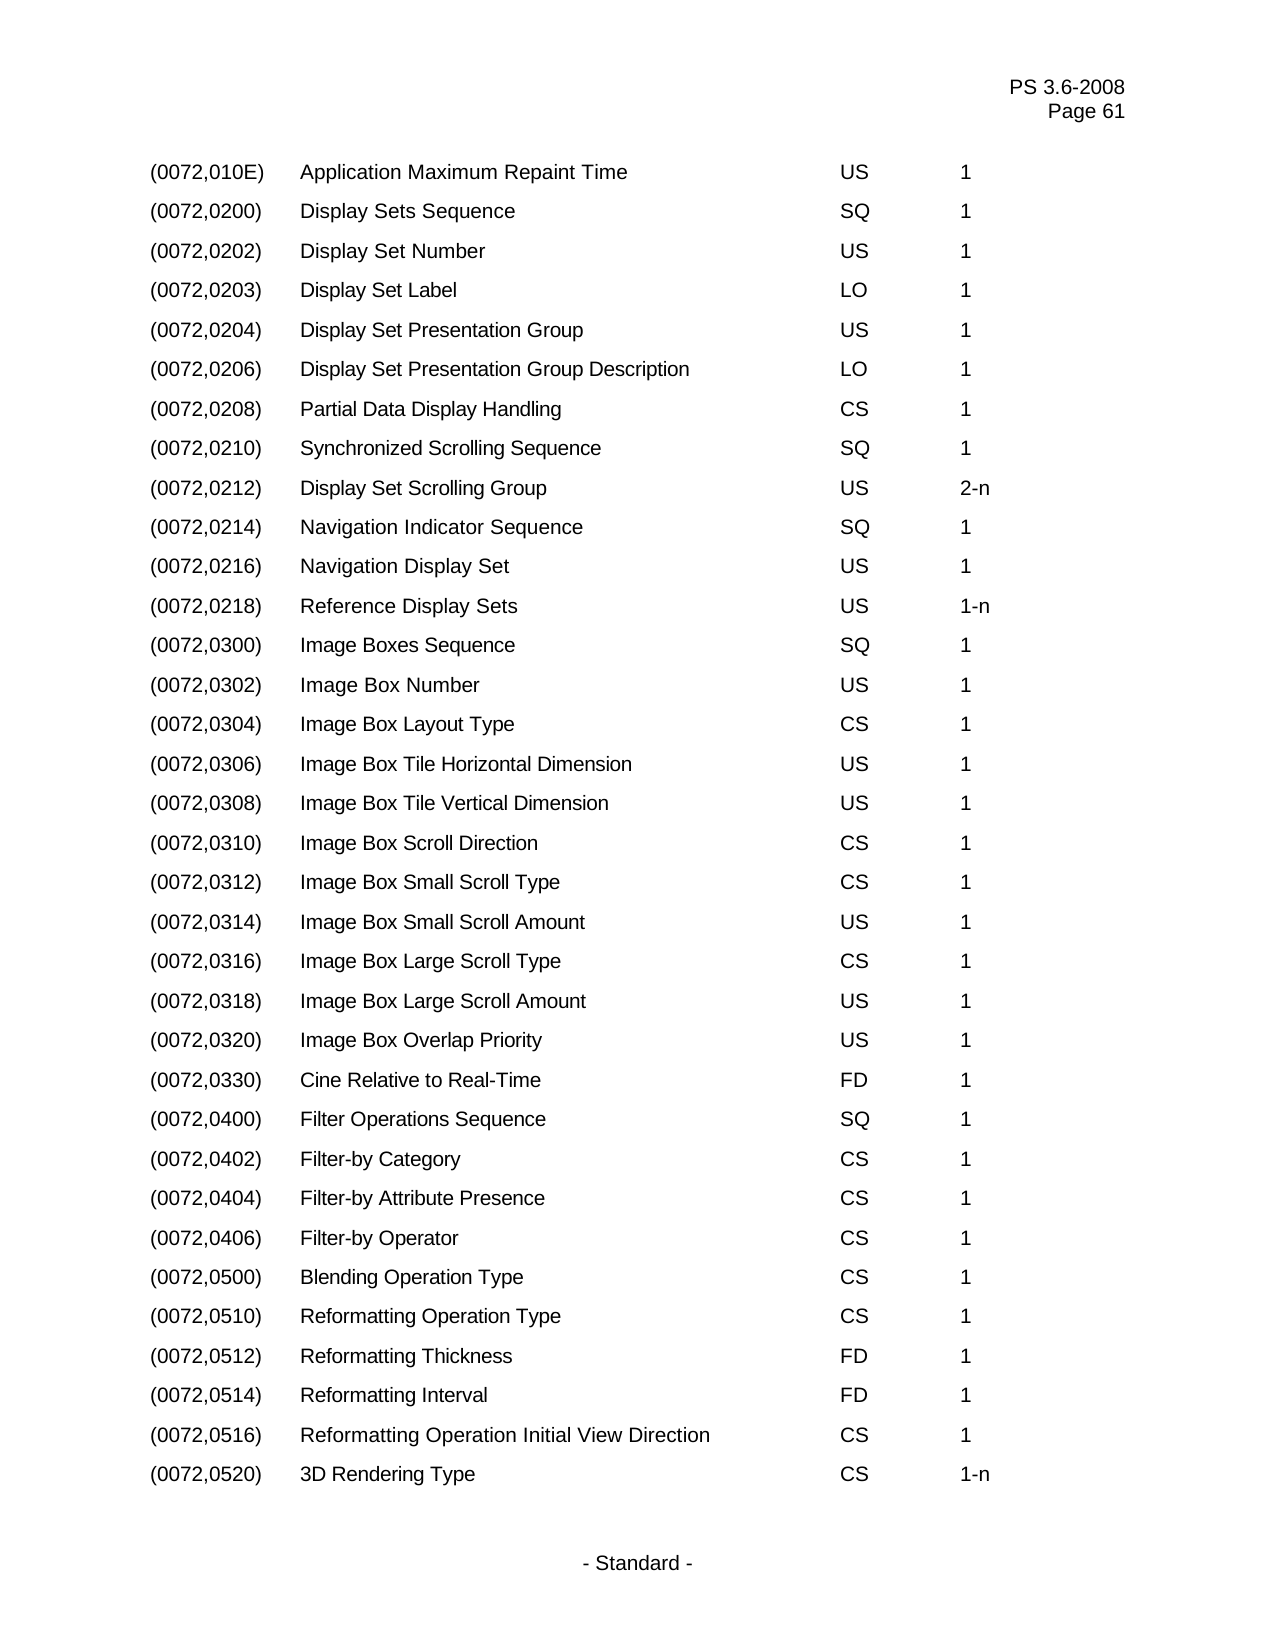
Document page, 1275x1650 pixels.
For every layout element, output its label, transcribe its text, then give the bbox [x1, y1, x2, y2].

table_cell (0072,0400) [143, 1098, 293, 1137]
table_cell (0072,0203) [143, 269, 293, 308]
table_cell US [833, 545, 953, 584]
table_cell [1016, 269, 1166, 308]
table_cell (0072,0310) [143, 821, 293, 861]
table_cell [1016, 1058, 1166, 1097]
table_cell 1 [953, 505, 1016, 545]
table_cell (0072,0516) [143, 1413, 293, 1453]
table_cell FD [833, 1058, 953, 1097]
table_cell [1016, 624, 1166, 663]
table_cell Display Set Scrolling Group [293, 466, 833, 505]
table_cell 1 [953, 1295, 1016, 1334]
table_cell 1 [953, 308, 1016, 347]
table_cell (0072,0510) [143, 1295, 293, 1334]
table_cell (0072,0204) [143, 308, 293, 347]
table_cell 1 [953, 900, 1016, 939]
table_cell Navigation Indicator Sequence [293, 505, 833, 545]
table_cell Image Box Large Scroll Amount [293, 979, 833, 1018]
table_cell [1016, 387, 1166, 426]
table_cell 1-n [953, 584, 1016, 624]
table_cell 1-n [953, 1453, 1016, 1492]
table_cell CS [833, 1413, 953, 1453]
table_cell 1 [953, 624, 1016, 663]
table_cell Image Box Small Scroll Amount [293, 900, 833, 939]
table_cell Image Box Small Scroll Type [293, 861, 833, 900]
table_cell CS [833, 1453, 953, 1492]
table_cell (0072,0302) [143, 663, 293, 703]
table_cell (0072,0306) [143, 742, 293, 782]
table_cell [1016, 426, 1166, 466]
table_cell [1016, 742, 1166, 782]
table_cell [1016, 1176, 1166, 1216]
table_cell 1 [953, 1176, 1016, 1216]
table_cell Image Box Large Scroll Type [293, 940, 833, 979]
table_cell 1 [953, 1334, 1016, 1374]
table_cell (0072,0402) [143, 1137, 293, 1176]
table_cell US [833, 1019, 953, 1058]
table_cell [1016, 505, 1166, 545]
table_cell US [833, 584, 953, 624]
table_cell 1 [953, 387, 1016, 426]
table_cell [1016, 1374, 1166, 1413]
table_cell [1016, 900, 1166, 939]
table_cell 1 [953, 1137, 1016, 1176]
table_cell Image Boxes Sequence [293, 624, 833, 663]
table_cell 1 [953, 663, 1016, 703]
table_cell 1 [953, 1019, 1016, 1058]
table_cell SQ [833, 624, 953, 663]
table_cell CS [833, 1255, 953, 1295]
table_cell US [833, 782, 953, 821]
table_cell (0072,0216) [143, 545, 293, 584]
table_cell (0072,0308) [143, 782, 293, 821]
table_cell US [833, 466, 953, 505]
table_cell CS [833, 821, 953, 861]
table_cell [1016, 1098, 1166, 1137]
table_cell [1016, 1334, 1166, 1374]
table_cell Image Box Tile Horizontal Dimension [293, 742, 833, 782]
table_cell FD [833, 1334, 953, 1374]
table_cell Image Box Scroll Direction [293, 821, 833, 861]
table_cell 1 [953, 1098, 1016, 1137]
table_cell (0072,0202) [143, 229, 293, 268]
table_cell 1 [953, 545, 1016, 584]
table_cell (0072,0214) [143, 505, 293, 545]
table_cell US [833, 742, 953, 782]
table_cell 1 [953, 703, 1016, 742]
table_cell US [833, 900, 953, 939]
table_cell SQ [833, 505, 953, 545]
table_cell (0072,0200) [143, 190, 293, 229]
table_cell [1016, 1413, 1166, 1453]
table_cell 1 [953, 979, 1016, 1018]
table_cell (0072,0218) [143, 584, 293, 624]
table_cell Reference Display Sets [293, 584, 833, 624]
table_cell 3D Rendering Type [293, 1453, 833, 1492]
table_cell [1016, 545, 1166, 584]
table_cell 1 [953, 821, 1016, 861]
table_cell Filter-by Operator [293, 1216, 833, 1255]
table_cell Image Box Overlap Priority [293, 1019, 833, 1058]
table_cell (0072,0320) [143, 1019, 293, 1058]
table_cell [1016, 348, 1166, 387]
table_cell CS [833, 1137, 953, 1176]
table_cell CS [833, 1176, 953, 1216]
table_cell Display Set Number [293, 229, 833, 268]
table_cell Navigation Display Set [293, 545, 833, 584]
table_cell [1016, 782, 1166, 821]
table_cell (0072,0514) [143, 1374, 293, 1413]
table_cell Filter-by Category [293, 1137, 833, 1176]
table_cell Display Set Presentation Group Description [293, 348, 833, 387]
table_cell [1016, 979, 1166, 1018]
table_cell [1016, 1255, 1166, 1295]
table_cell CS [833, 387, 953, 426]
table_cell [1016, 861, 1166, 900]
table_cell [1016, 1216, 1166, 1255]
table_cell (0072,0312) [143, 861, 293, 900]
table_cell [1016, 1137, 1166, 1176]
table_cell 1 [953, 861, 1016, 900]
table_cell (0072,0206) [143, 348, 293, 387]
table_cell Image Box Tile Vertical Dimension [293, 782, 833, 821]
table_cell [1016, 663, 1166, 703]
table_cell [1016, 1019, 1166, 1058]
table_cell (0072,0512) [143, 1334, 293, 1374]
table_cell 1 [953, 940, 1016, 979]
table_cell Reformatting Operation Initial View Direction [293, 1413, 833, 1453]
table_cell [1016, 703, 1166, 742]
table_cell [1016, 1453, 1166, 1492]
table_cell CS [833, 703, 953, 742]
table_cell (0072,0520) [143, 1453, 293, 1492]
table_cell Display Set Presentation Group [293, 308, 833, 347]
table_cell 1 [953, 229, 1016, 268]
table_cell 1 [953, 1255, 1016, 1295]
table_cell SQ [833, 190, 953, 229]
table_cell (0072,0300) [143, 624, 293, 663]
table_cell [1016, 1295, 1166, 1334]
table_cell Partial Data Display Handling [293, 387, 833, 426]
table_cell 1 [953, 348, 1016, 387]
table_cell (0072,0404) [143, 1176, 293, 1216]
table_cell (0072,0316) [143, 940, 293, 979]
table_cell 1 [953, 782, 1016, 821]
table_cell (0072,010E) [143, 150, 293, 189]
table_cell [1016, 466, 1166, 505]
table_cell Blending Operation Type [293, 1255, 833, 1295]
table_cell LO [833, 348, 953, 387]
table_cell CS [833, 861, 953, 900]
table_cell (0072,0406) [143, 1216, 293, 1255]
table_cell Display Set Label [293, 269, 833, 308]
table_cell CS [833, 1216, 953, 1255]
table_cell (0072,0304) [143, 703, 293, 742]
table_cell US [833, 308, 953, 347]
table_cell SQ [833, 426, 953, 466]
table_cell Filter-by Attribute Presence [293, 1176, 833, 1216]
table_cell Reformatting Operation Type [293, 1295, 833, 1334]
table_cell [1016, 308, 1166, 347]
table_cell Application Maximum Repaint Time [293, 150, 833, 189]
table_cell (0072,0210) [143, 426, 293, 466]
table_cell 1 [953, 426, 1016, 466]
table_cell [1016, 940, 1166, 979]
table_cell [1016, 229, 1166, 268]
table_cell Image Box Number [293, 663, 833, 703]
table_cell Synchronized Scrolling Sequence [293, 426, 833, 466]
table_cell (0072,0314) [143, 900, 293, 939]
table_cell [1016, 190, 1166, 229]
table_cell [1016, 584, 1166, 624]
table_cell 1 [953, 190, 1016, 229]
table_cell Reformatting Thickness [293, 1334, 833, 1374]
table_cell US [833, 663, 953, 703]
table_cell 1 [953, 1413, 1016, 1453]
table_cell 1 [953, 1216, 1016, 1255]
table_cell 1 [953, 150, 1016, 189]
table_cell Display Sets Sequence [293, 190, 833, 229]
table_cell US [833, 979, 953, 1018]
table_cell [1016, 821, 1166, 861]
table_cell (0072,0330) [143, 1058, 293, 1097]
table_cell 2-n [953, 466, 1016, 505]
table_cell LO [833, 269, 953, 308]
table_cell SQ [833, 1098, 953, 1137]
table_cell Filter Operations Sequence [293, 1098, 833, 1137]
table_cell 1 [953, 742, 1016, 782]
table_cell (0072,0318) [143, 979, 293, 1018]
table_cell Reformatting Interval [293, 1374, 833, 1413]
table_cell CS [833, 940, 953, 979]
table_cell (0072,0500) [143, 1255, 293, 1295]
table_cell Cine Relative to Real-Time [293, 1058, 833, 1097]
table_cell US [833, 150, 953, 189]
table_cell (0072,0212) [143, 466, 293, 505]
table_cell US [833, 229, 953, 268]
table_cell Image Box Layout Type [293, 703, 833, 742]
table_cell FD [833, 1374, 953, 1413]
table_cell 1 [953, 1374, 1016, 1413]
table_cell 1 [953, 269, 1016, 308]
table_cell 1 [953, 1058, 1016, 1097]
table_cell [1016, 150, 1166, 189]
table_cell (0072,0208) [143, 387, 293, 426]
table_cell CS [833, 1295, 953, 1334]
